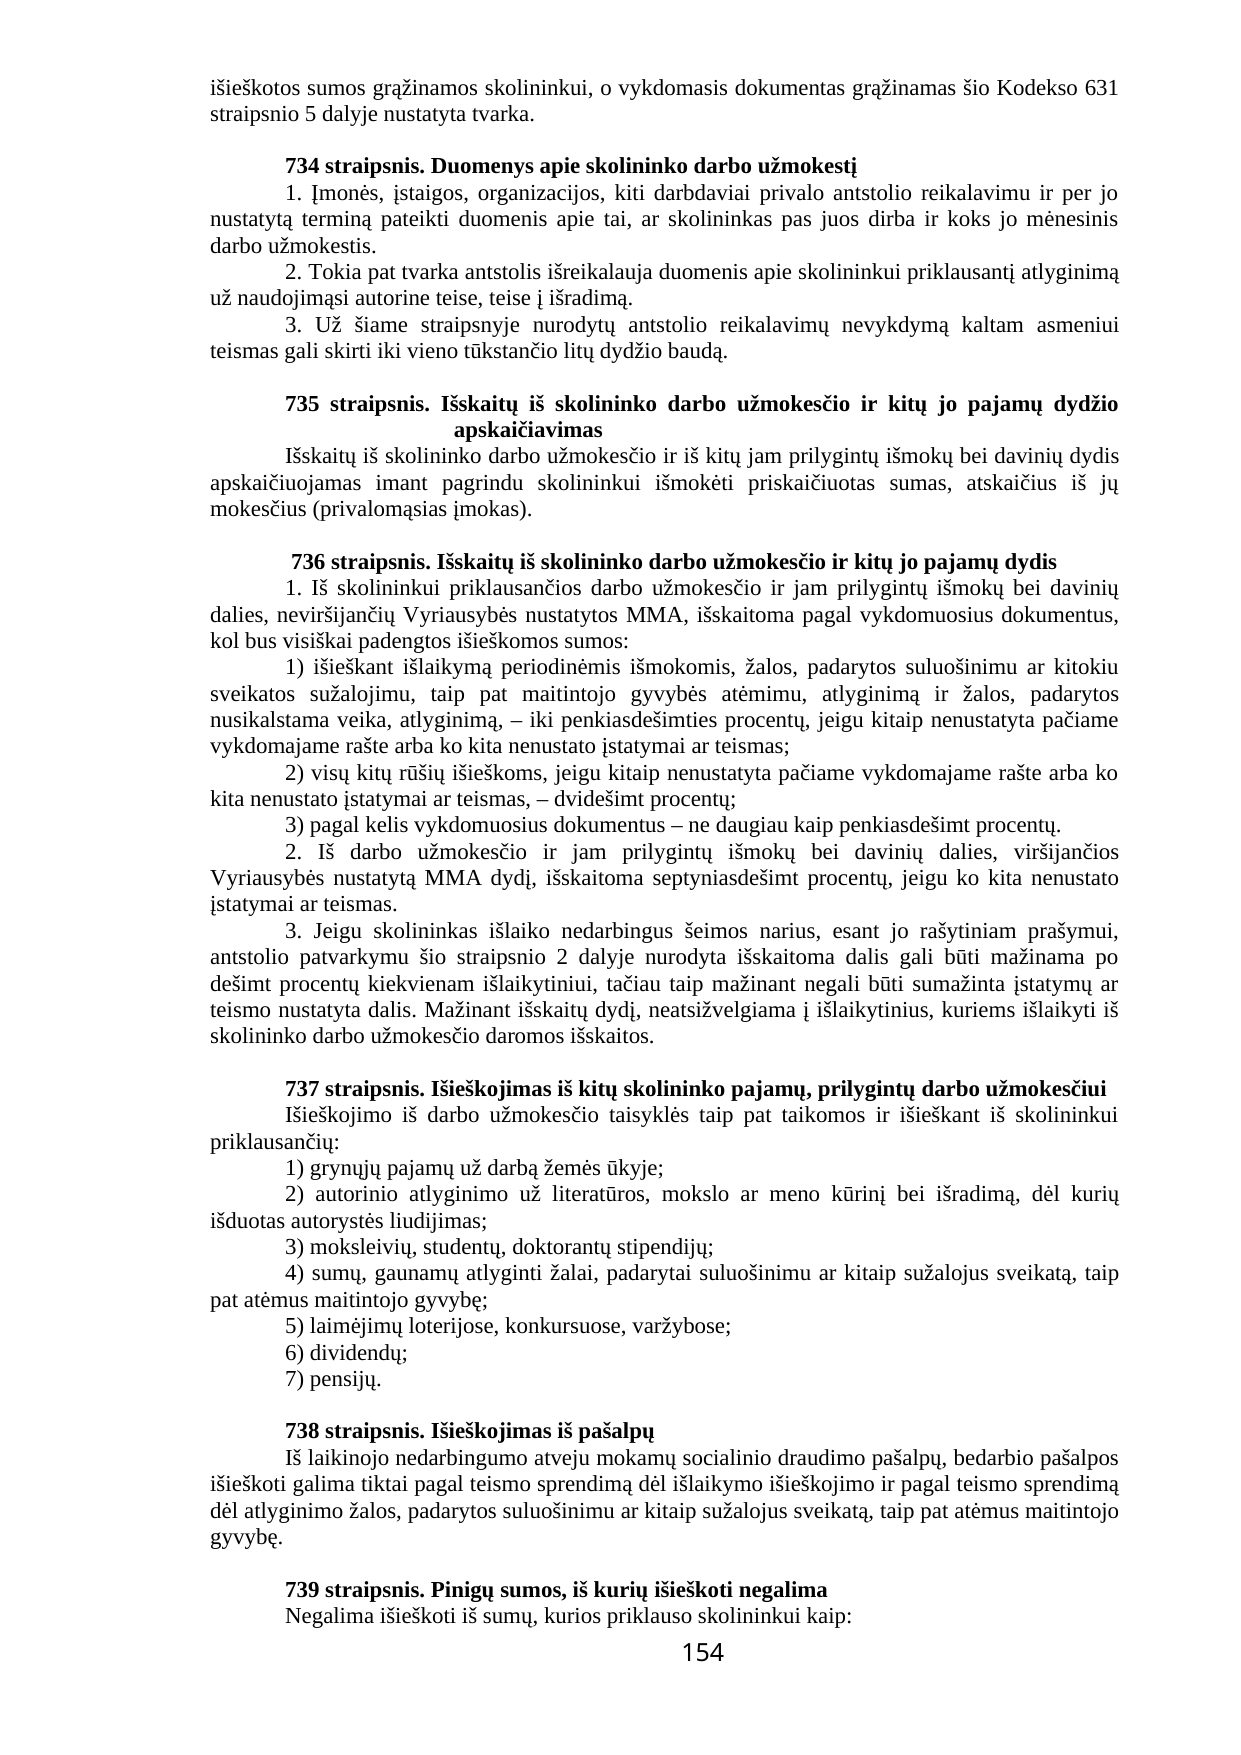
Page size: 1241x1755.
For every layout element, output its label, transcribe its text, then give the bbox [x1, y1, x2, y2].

text 737 straipsnis. Išieškojimas iš kitų skolininko pajamų, prilygintų darbo užmokesčiui [285, 1075, 1120, 1101]
text 5) laimėjimų loterijose, konkursuose, varžybose; [210, 1312, 1120, 1338]
text 739 straipsnis. Pinigų sumos, iš kurių išieškoti negalima [210, 1576, 1120, 1602]
text 3. Už šiame straipsnyje nurodytų antstolio reikalavimų nevykdymą kaltam asmeniui teismas gali skirti iki vieno tūkstančio litų dydžio baudą. [210, 311, 1120, 363]
text išieškotos sumos grąžinamos skolininkui, o vykdomasis dokumentas grąžinamas šio Kodekso 631 straipsnio 5 dalyje nustatyta tvarka. [210, 73, 1120, 126]
text 6) dividendų; [210, 1338, 1120, 1365]
text 3) moksleivių, studentų, doktorantų stipendijų; [210, 1233, 1120, 1259]
text 1. Įmonės, įstaigos, organizacijos, kiti darbdaviai privalo antstolio reikalavimu ir per jo nustatytą terminą pateikti duomenis apie tai, ar skolininkas pas juos dirba ir koks jo mėnesinis darbo užmokestis. [210, 179, 1120, 258]
text 1) grynųjų pajamų už darbą žemės ūkyje; [210, 1154, 1120, 1180]
text 3. Jeigu skolininkas išlaiko nedarbingus šeimos narius, esant jo rašytiniam prašymui, antstolio patvarkymu šio straipsnio 2 dalyje nurodyta išskaitoma dalis gali būti mažinama po dešimt procentų kiekvienam išlaikytiniui, tačiau taip mažinant negali būti sumažinta įstatymų ar teismo nustatyta dalis. Mažinant išskaitų dydį, neatsižvelgiama į išlaikytinius, kuriems išlaikyti iš skolininko darbo užmokesčio daromos išskaitos. [210, 917, 1120, 1049]
text 734 straipsnis. Duomenys apie skolininko darbo užmokestį [210, 153, 1120, 179]
text 2) autorinio atlyginimo už literatūros, mokslo ar meno kūrinį bei išradimą, dėl kurių išduotas autorystės liudijimas; [210, 1180, 1120, 1233]
text Išieškojimo iš darbo užmokesčio taisyklės taip pat taikomos ir išieškant iš skolininkui priklausančių: [210, 1101, 1120, 1154]
text Negalima išieškoti iš sumų, kurios priklauso skolininkui kaip: [210, 1602, 1120, 1628]
text 4) sumų, gaunamų atlyginti žalai, padarytai suluošinimu ar kitaip sužalojus sveikatą, taip pat atėmus maitintojo gyvybę; [210, 1259, 1120, 1312]
text Išskaitų iš skolininko darbo užmokesčio ir iš kitų jam prilygintų išmokų bei davinių dydis apskaičiuojamas imant pagrindu skolininkui išmokėti priskaičiuotas sumas, atskaičius iš jų mokesčius (privalomąsias įmokas). [210, 442, 1120, 522]
text 735 straipsnis. Išskaitų iš skolininko darbo užmokesčio ir kitų jo pajamų dydžio apskaičiavimas [285, 390, 1120, 442]
text 2. Iš darbo užmokesčio ir jam prilygintų išmokų bei davinių dalies, viršijančios Vyriausybės nustatytą MMA dydį, išskaitoma septyniasdešimt procentų, jeigu ko kita nenustato įstatymai ar teismas. [210, 838, 1120, 917]
text 7) pensijų. [210, 1365, 1120, 1391]
text Iš laikinojo nedarbingumo atveju mokamų socialinio draudimo pašalpų, bedarbio pašalpos išieškoti galima tiktai pagal teismo sprendimą dėl išlaikymo išieškojimo ir pagal teismo sprendimą dėl atlyginimo žalos, padarytos suluošinimu ar kitaip sužalojus sveikatą, taip pat atėmus maitintojo gyvybę. [210, 1444, 1120, 1549]
text 1) išieškant išlaikymą periodinėmis išmokomis, žalos, padarytos suluošinimu ar kitokiu sveikatos sužalojimu, taip pat maitintojo gyvybės atėmimu, atlyginimą ir žalos, padarytos nusikalstama veika, atlyginimą, – iki penkiasdešimties procentų, jeigu kitaip nenustatyta pačiame vykdomajame rašte arba ko kita nenustato įstatymai ar teismas; [210, 653, 1120, 759]
text 736 straipsnis. Išskaitų iš skolininko darbo užmokesčio ir kitų jo pajamų dydis [285, 548, 1120, 574]
text 2) visų kitų rūšių išieškoms, jeigu kitaip nenustatyta pačiame vykdomajame rašte arba ko kita nenustato įstatymai ar teismas, – dvidešimt procentų; [210, 759, 1120, 811]
text 3) pagal kelis vykdomuosius dokumentus – ne daugiau kaip penkiasdešimt procentų. [210, 811, 1120, 838]
text 2. Tokia pat tvarka antstolis išreikalauja duomenis apie skolininkui priklausantį atlyginimą už naudojimąsi autorine teise, teise į išradimą. [210, 258, 1120, 311]
text 1. Iš skolininkui priklausančios darbo užmokesčio ir jam prilygintų išmokų bei davinių dalies, neviršijančių Vyriausybės nustatytos MMA, išskaitoma pagal vykdomuosius dokumentus, kol bus visiškai padengtos išieškomos sumos: [210, 574, 1120, 653]
text 738 straipsnis. Išieškojimas iš pašalpų [210, 1418, 1120, 1444]
